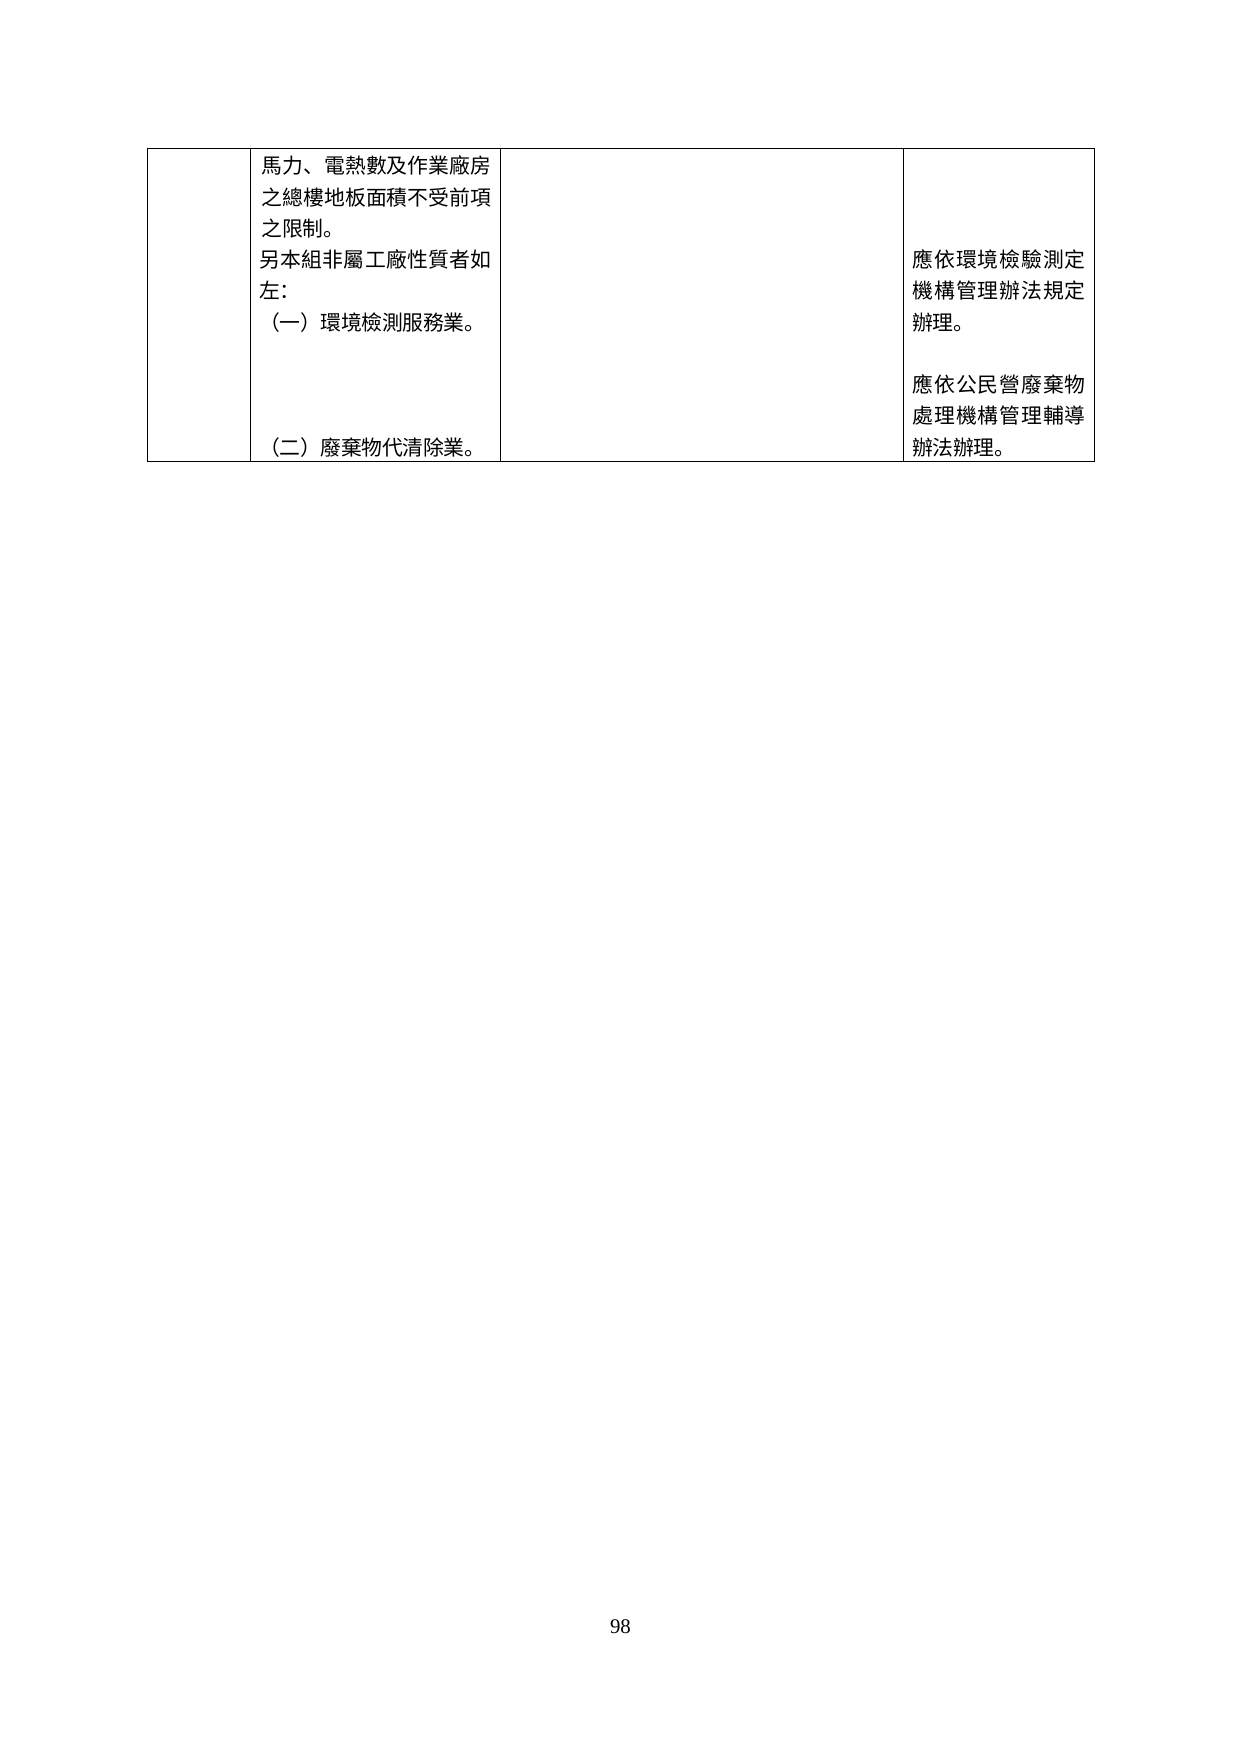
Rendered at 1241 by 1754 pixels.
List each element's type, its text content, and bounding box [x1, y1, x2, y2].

table_cell 馬力、電熱數及作業廠房之總樓地板面積不受前項之限制。 另本組非屬工廠性質者如左： （一）環境檢測服務業。 （二）廢棄物代清除業。 [251, 149, 500, 461]
table_cell 應依環境檢驗測定機構管理辦法規定辦理。 應依公民營廢棄物處理機構管理輔導辦法辦理。 [904, 149, 1094, 461]
table_cell [501, 149, 903, 461]
table_cell [148, 149, 250, 461]
